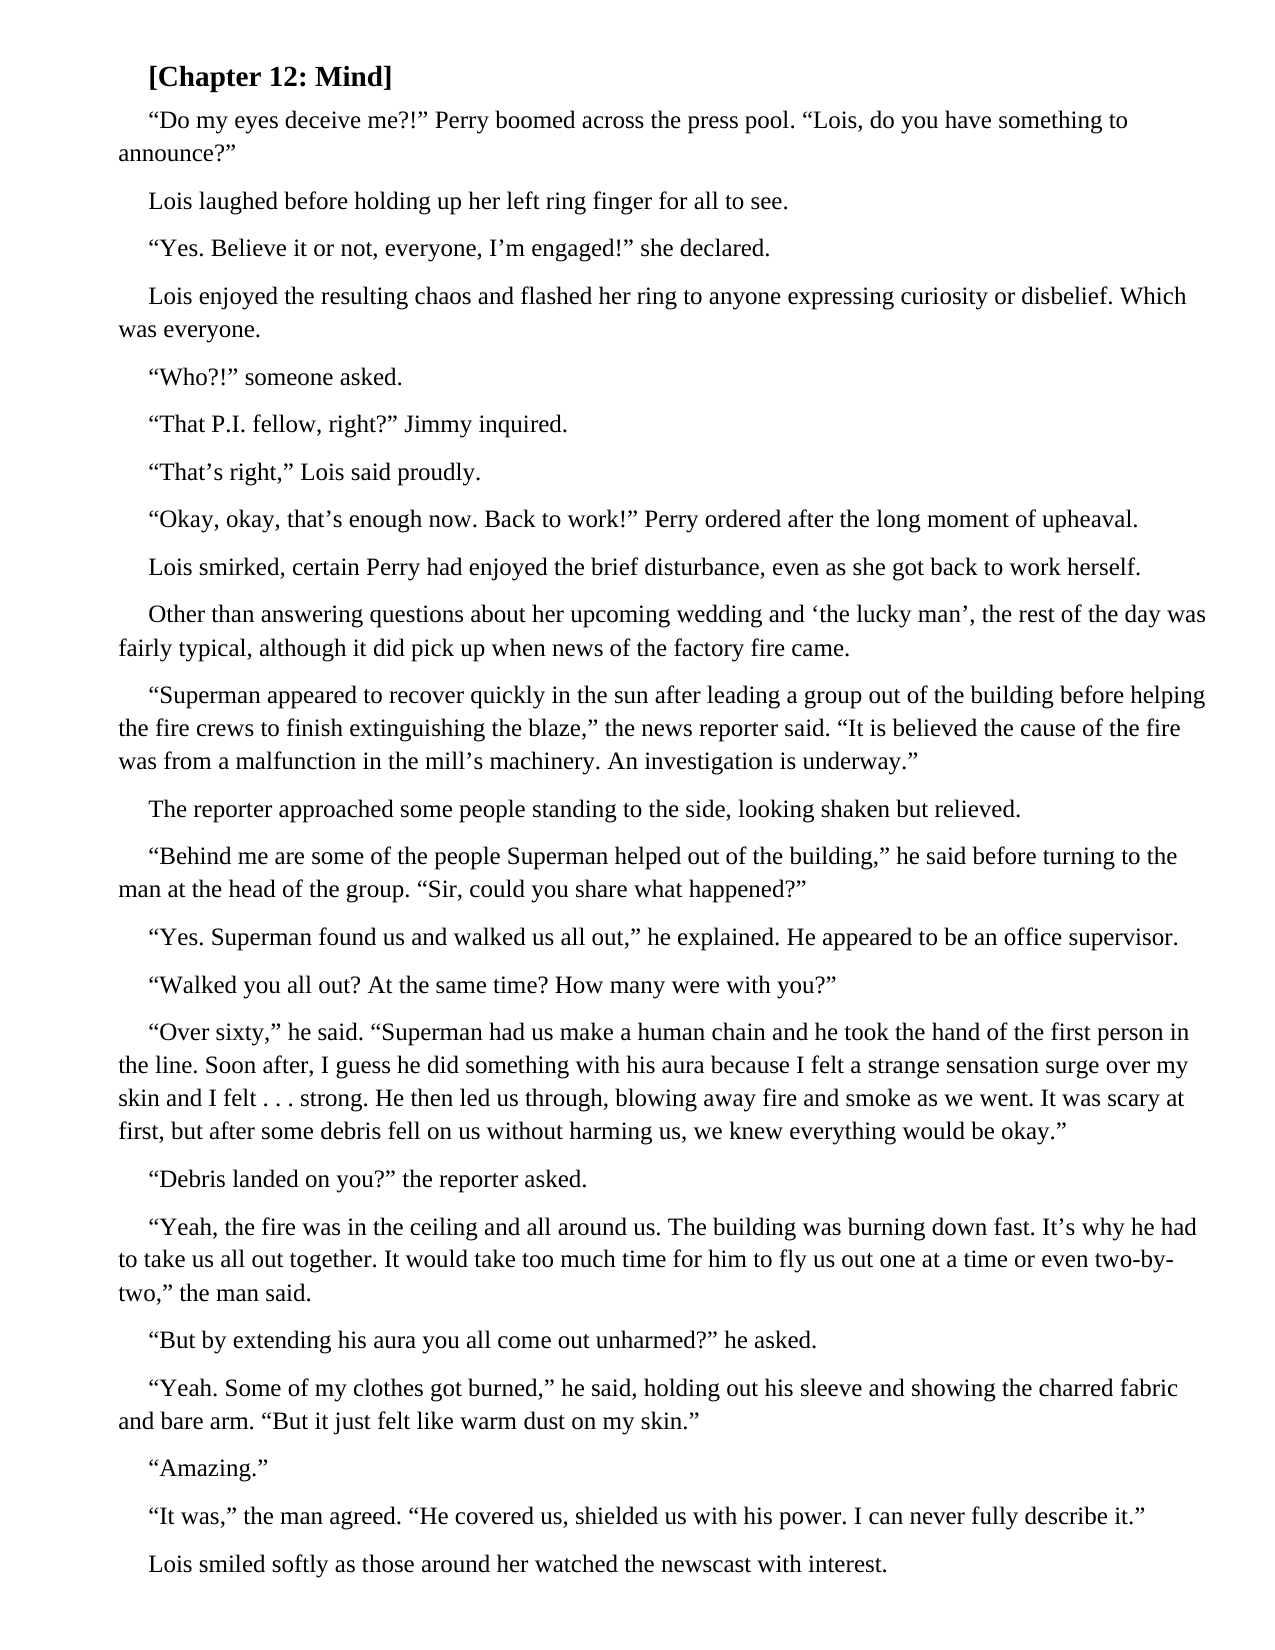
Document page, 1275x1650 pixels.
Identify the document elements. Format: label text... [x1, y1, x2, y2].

text “Do my eyes deceive me?!” Perry boomed across the press pool. “Lois, do you have something to announce?” [118, 105, 1216, 167]
text “That P.I. fellow, right?” Jimmy inquired. [118, 409, 1216, 438]
text “Amazing.” [118, 1453, 1216, 1482]
subtitle [Chapter 12: Mind] [118, 59, 1216, 93]
text “It was,” the man agreed. “He covered us, shielded us with his power. I can never fully describe it.” [118, 1501, 1216, 1530]
text “Superman appeared to recover quickly in the sun after leading a group out of the building before helping the fire crews to finish extinguishing the blaze,” the news reporter said. “It is believed the cause of the fire was from a malfunction in the mill’s machinery. An investigation is underway.” [118, 680, 1216, 775]
text “Yeah, the fire was in the ceiling and all around us. The building was burning down fast. It’s why he had to take us all out together. It would take too much time for him to fly us out one at a time or even two-by-two,” the man said. [118, 1212, 1216, 1306]
text “Yeah. Some of my clothes got burned,” he said, holding out his sleeve and showing the charred fabric and bare arm. “But it just felt like warm dust on my skin.” [118, 1373, 1216, 1434]
text The reporter approached some people standing to the side, looking shaken but relieved. [118, 794, 1216, 823]
text “Over sixty,” he said. “Superman had us make a human chain and he took the hand of the first person in the line. Soon after, I guess he did something with his aura because I felt a strange sensation surge over my skin and I felt . . . strong. He then led us through, blowing away fire and smoke as we went. It was scary at first, but after some debris fell on us without harming us, we knew everything would be okay.” [118, 1017, 1216, 1145]
text “Walked you all out? At the same time? How many were with you?” [118, 970, 1216, 998]
text Lois enjoyed the resulting chaos and flashed her ring to anyone expressing curiosity or disbelief. Which was everyone. [118, 281, 1216, 343]
text “That’s right,” Lois said proudly. [118, 457, 1216, 486]
text “But by extending his aura you all come out unharmed?” he asked. [118, 1325, 1216, 1354]
text Lois smiled softly as those around her watched the newscast with interest. [118, 1549, 1216, 1577]
text “Okay, okay, that’s enough now. Back to work!” Perry ordered after the long moment of upheaval. [118, 504, 1216, 533]
text Lois laughed before holding up her left ring finger for all to see. [118, 186, 1216, 214]
text “Debris landed on you?” the reporter asked. [118, 1164, 1216, 1193]
text “Behind me are some of the people Superman helped out of the building,” he said before turning to the man at the head of the group. “Sir, could you share what happened?” [118, 841, 1216, 903]
text Lois smirked, certain Perry had enjoyed the brief disturbance, even as she got back to work herself. [118, 552, 1216, 581]
text “Yes. Superman found us and walked us all out,” he explained. He appeared to be an office supervisor. [118, 922, 1216, 951]
text Other than answering questions about her upcoming wedding and ‘the lucky man’, the rest of the day was fairly typical, although it did pick up when news of the factory fire came. [118, 599, 1216, 661]
text “Yes. Believe it or not, everyone, I’m engaged!” she declared. [118, 233, 1216, 262]
text “Who?!” someone asked. [118, 362, 1216, 390]
